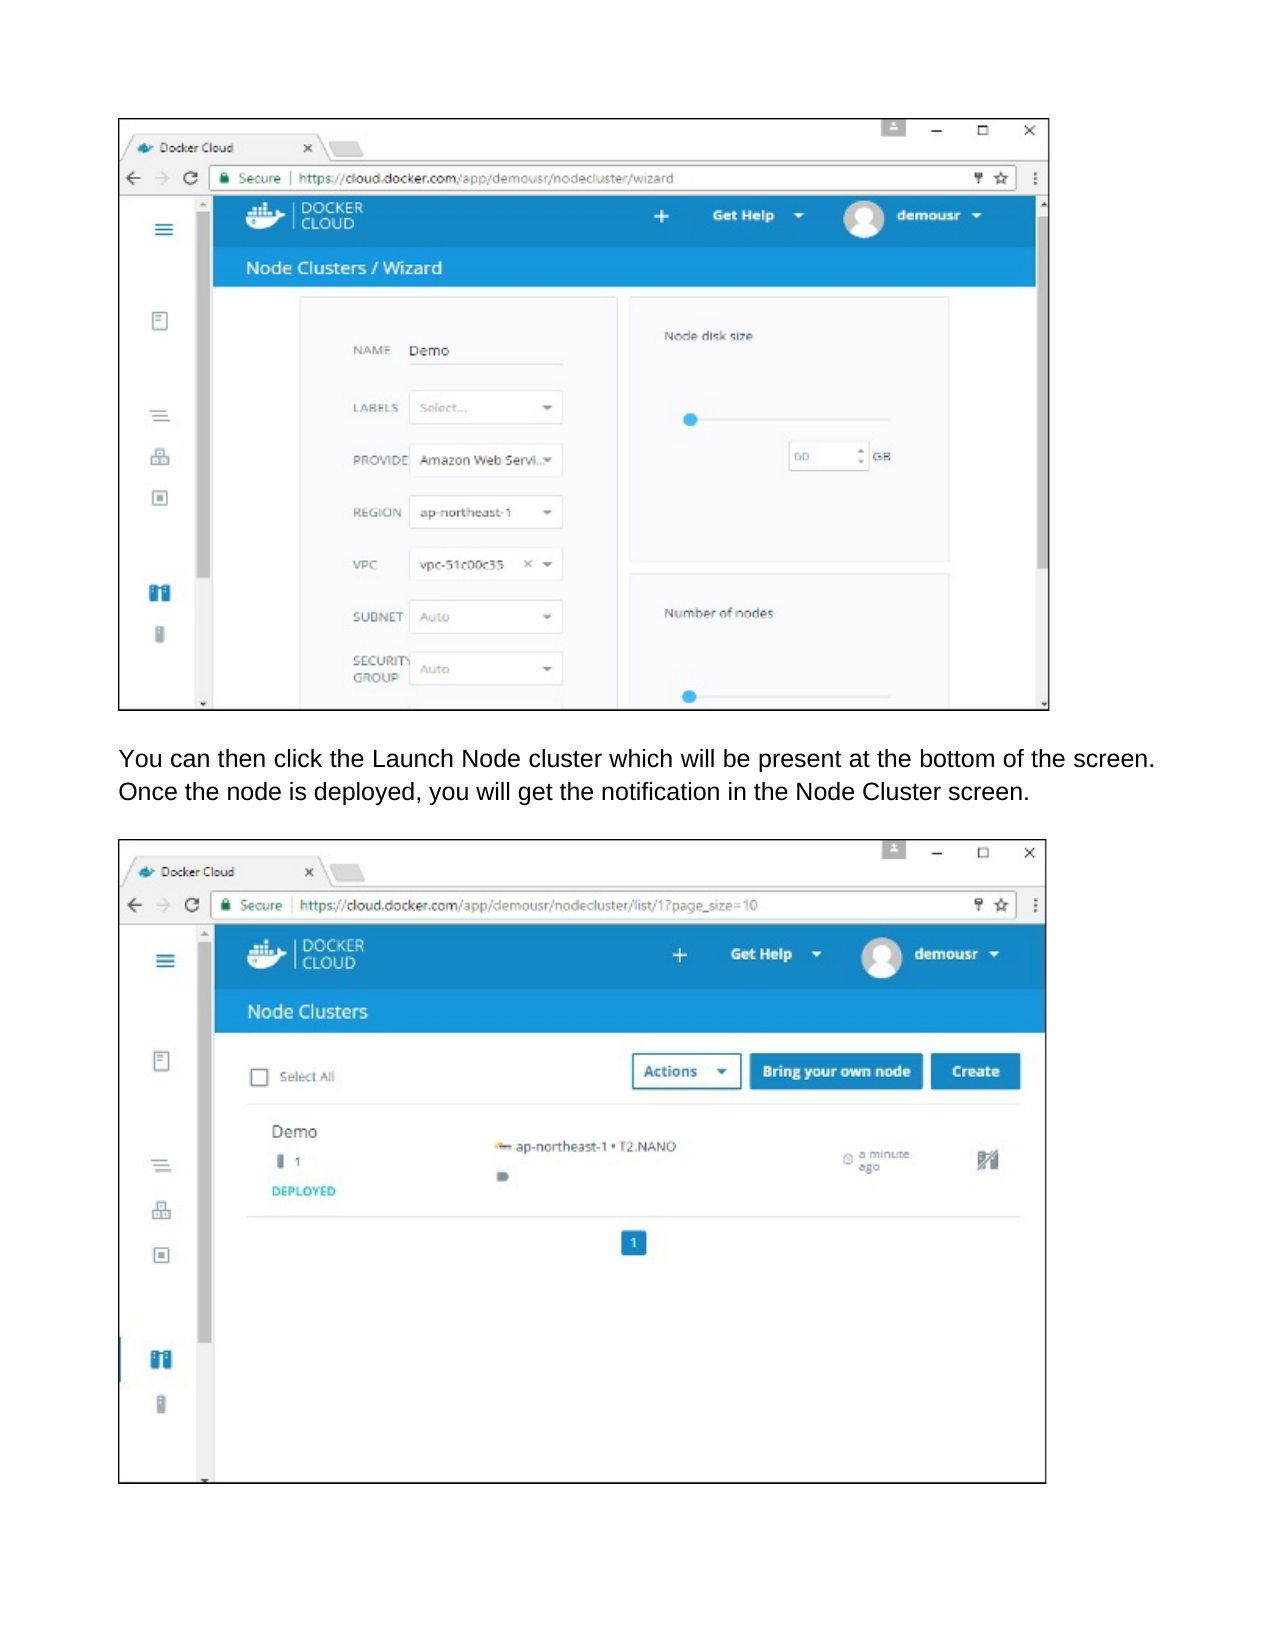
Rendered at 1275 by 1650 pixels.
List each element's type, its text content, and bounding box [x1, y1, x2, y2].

picture [118, 118, 1050, 711]
text You can then click the Launch Node cluster which will be present at the bottom of the screen. Once the node is deployed, you will get the notification in the Node Cluster screen. [118, 744, 1157, 806]
picture [118, 839, 1047, 1484]
